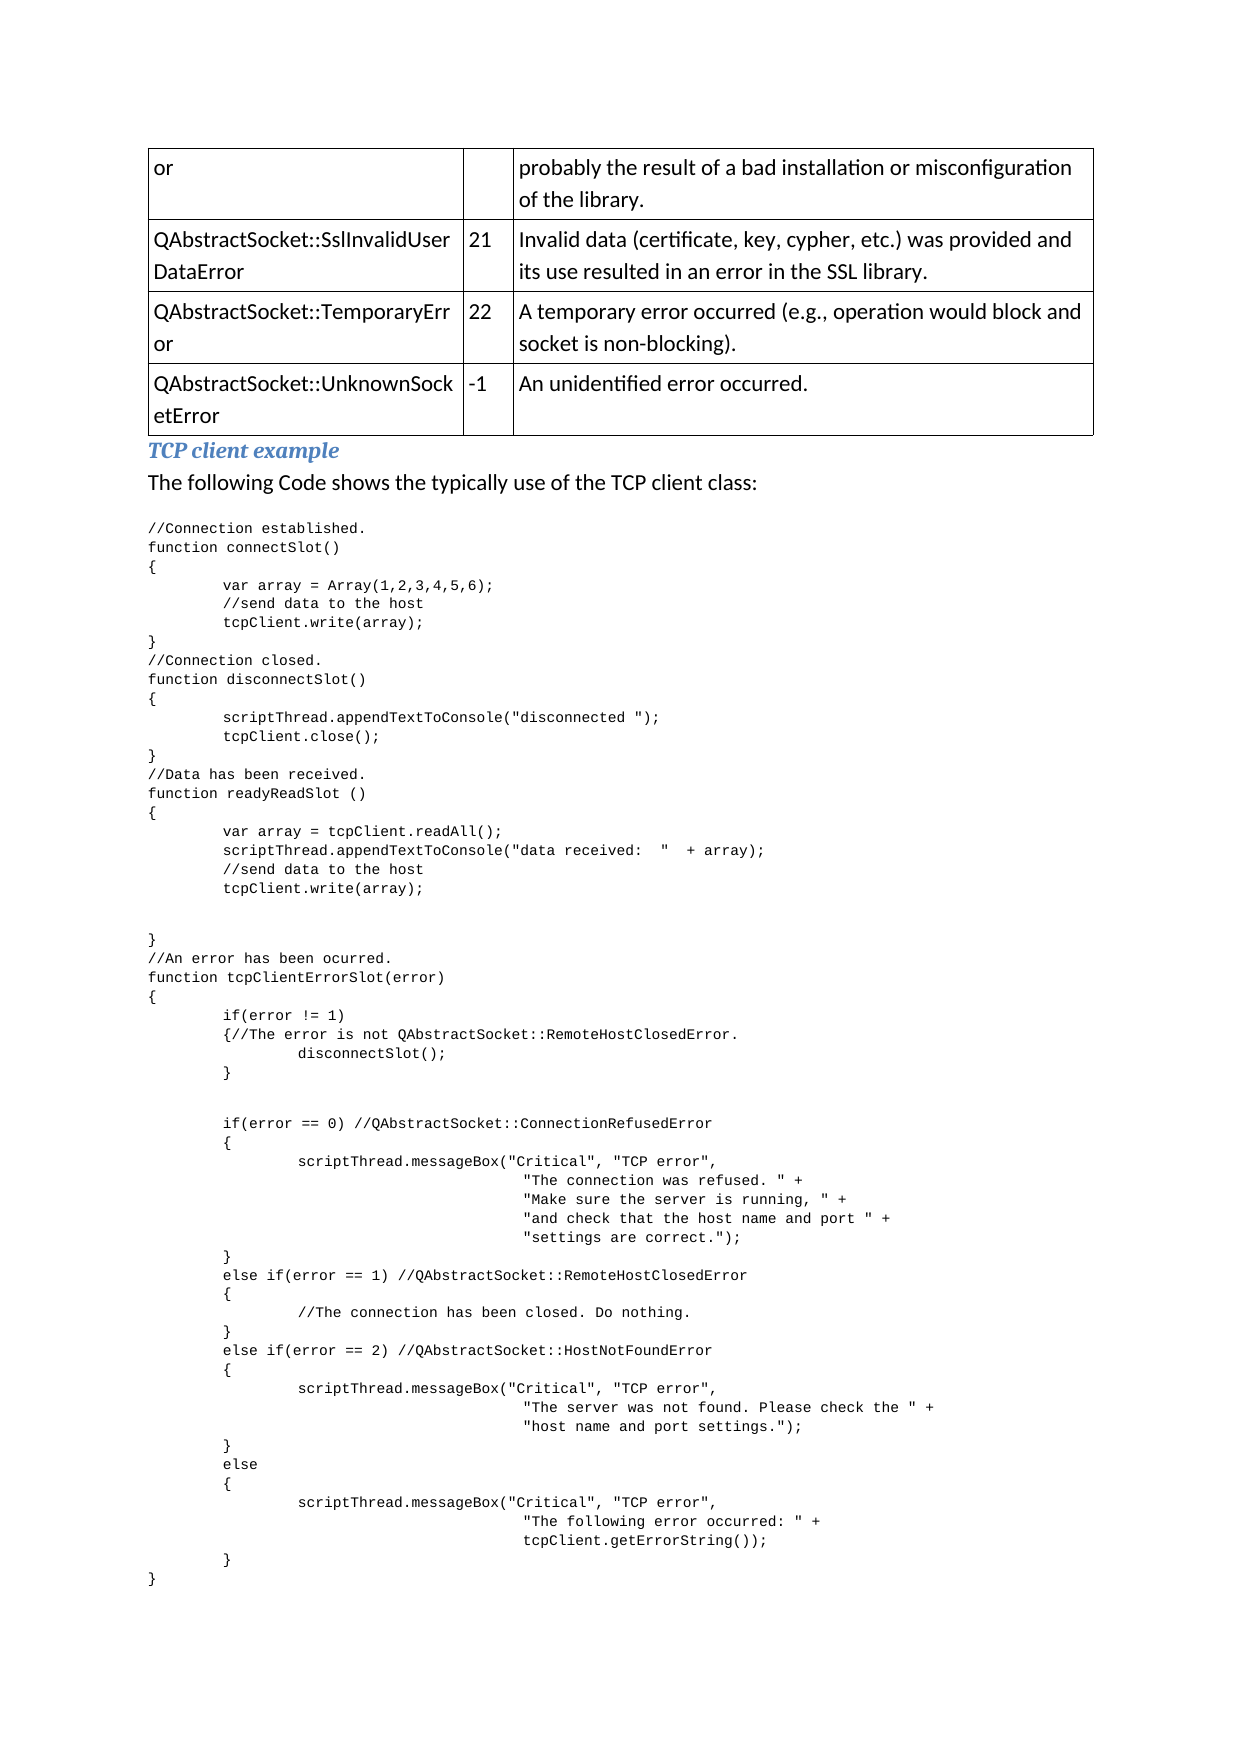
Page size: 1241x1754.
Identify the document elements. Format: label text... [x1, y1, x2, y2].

text tcpClient.write(array); [148, 616, 1093, 632]
text } [148, 1571, 1093, 1588]
subtitle TCP client example [148, 438, 1093, 464]
text //Connection closed. [148, 654, 1093, 670]
text } [148, 635, 1093, 651]
text scriptThread.messageBox("Critical", "TCP error", [148, 1495, 1093, 1512]
text scriptThread.appendTextToConsole("disconnected "); [148, 711, 1093, 727]
text { [148, 1135, 1093, 1152]
text "settings are correct."); [148, 1230, 1093, 1246]
table_cell 21 [464, 220, 513, 291]
text } [148, 1552, 1093, 1569]
text scriptThread.messageBox("Critical", "TCP error", [148, 1382, 1093, 1398]
table_cell [464, 149, 513, 219]
text scriptThread.messageBox("Critical", "TCP error", [148, 1154, 1093, 1171]
text function tcpClientErrorSlot(error) [148, 970, 1093, 987]
text "and check that the host name and port " + [148, 1211, 1093, 1227]
text else [148, 1457, 1093, 1474]
text "Make sure the server is running, " + [148, 1192, 1093, 1208]
text { [148, 989, 1093, 1006]
text } [148, 1065, 1093, 1082]
text //The connection has been closed. Do nothing. [148, 1306, 1093, 1322]
text //An error has been ocurred. [148, 951, 1093, 968]
table_cell QAbstractSocket::SslInvalidUserDataError [149, 220, 463, 291]
text function connectSlot() [148, 540, 1093, 556]
table_cell or [149, 149, 463, 219]
text if(error == 0) //QAbstractSocket::ConnectionRefusedError [148, 1116, 1093, 1133]
text else if(error == 2) //QAbstractSocket::HostNotFoundError [148, 1344, 1093, 1360]
text var array = Array(1,2,3,4,5,6); [148, 578, 1093, 594]
text } [148, 1438, 1093, 1455]
text tcpClient.getErrorString()); [148, 1533, 1093, 1550]
text { [148, 1476, 1093, 1493]
text function disconnectSlot() [148, 673, 1093, 689]
text //send data to the host [148, 597, 1093, 613]
text var array = tcpClient.readAll(); [148, 824, 1093, 841]
table_cell 22 [464, 292, 513, 363]
text "The connection was refused. " + [148, 1173, 1093, 1189]
text tcpClient.close(); [148, 729, 1093, 746]
table_cell Invalid data (certificate, key, cypher, etc.) was provided and its use resulted in an error in the SSL library. [514, 220, 1093, 291]
text { [148, 692, 1093, 708]
text "The following error occurred: " + [148, 1514, 1093, 1531]
text } [148, 1325, 1093, 1341]
text { [148, 1363, 1093, 1379]
text {//The error is not QAbstractSocket::RemoteHostClosedError. [148, 1027, 1093, 1044]
text The following Code shows the typically use of the TCP client class: [148, 468, 1093, 496]
text if(error != 1) [148, 1008, 1093, 1025]
text { [148, 805, 1093, 822]
text else if(error == 1) //QAbstractSocket::RemoteHostClosedError [148, 1268, 1093, 1284]
text disconnectSlot(); [148, 1046, 1093, 1063]
text } [148, 748, 1093, 765]
table_cell QAbstractSocket::TemporaryError [149, 292, 463, 363]
text } [148, 932, 1093, 949]
text } [148, 1249, 1093, 1265]
text "host name and port settings."); [148, 1419, 1093, 1436]
text function readyReadSlot () [148, 786, 1093, 803]
text //Connection established. [148, 521, 1093, 537]
text { [148, 1287, 1093, 1303]
text "The server was not found. Please check the " + [148, 1401, 1093, 1417]
text scriptThread.appendTextToConsole("data received: " + array); [148, 843, 1093, 860]
table_cell -1 [464, 364, 513, 435]
text tcpClient.write(array); [148, 881, 1093, 898]
table_cell An unidentified error occurred. [514, 364, 1093, 435]
text //send data to the host [148, 862, 1093, 879]
table_cell A temporary error occurred (e.g., operation would block and socket is non-blocking). [514, 292, 1093, 363]
text { [148, 559, 1093, 575]
table_cell QAbstractSocket::UnknownSocketError [149, 364, 463, 435]
table_cell probably the result of a bad installation or misconfiguration of the library. [514, 149, 1093, 219]
text //Data has been received. [148, 767, 1093, 784]
